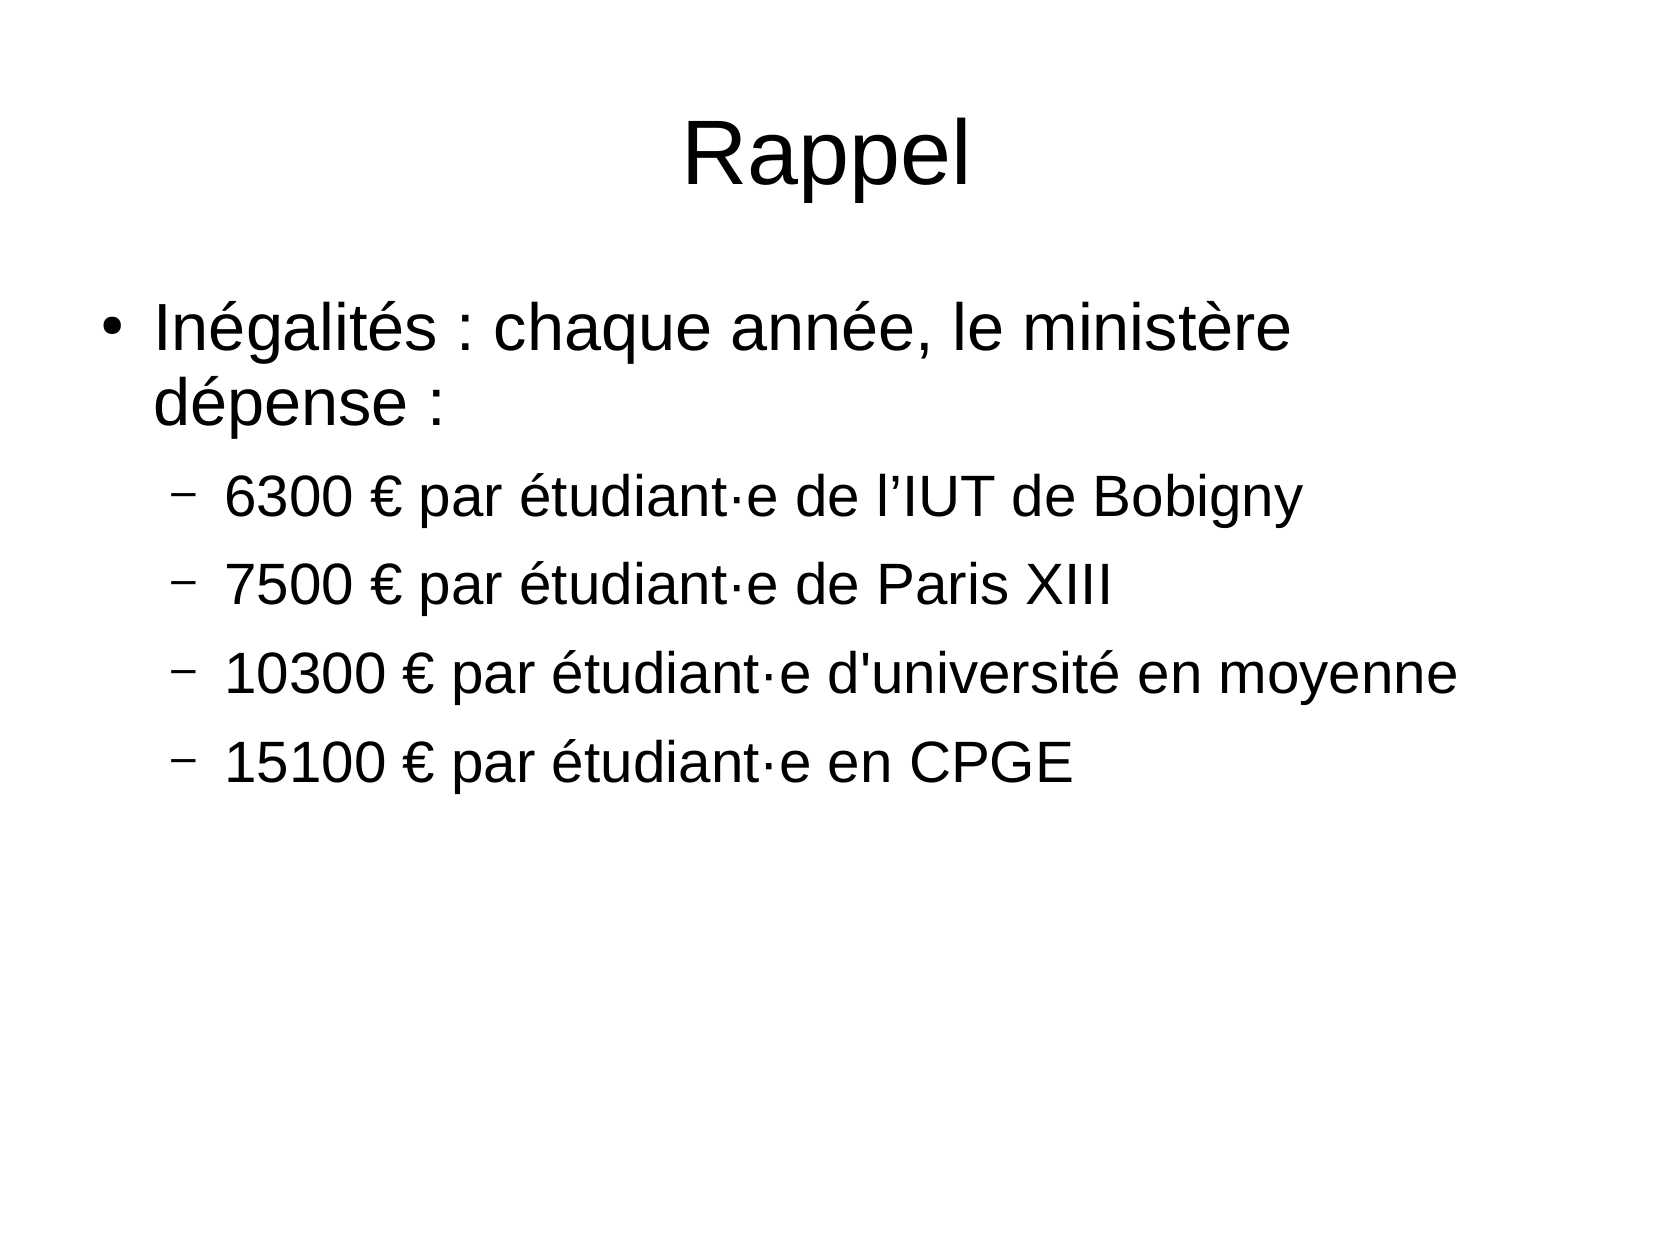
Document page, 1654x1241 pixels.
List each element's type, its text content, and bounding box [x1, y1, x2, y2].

list Inégalités : chaque année, le ministère dépense : 6300 € par étudiant·e de l’IUT de Bobigny 7500 € par étudiant·e de Paris XIII 10300 € par étudiant·e d'université en moyenne 15100 € par étudiant·e en CPGE [82, 290, 1571, 1010]
title Rappel [82, 49, 1571, 257]
